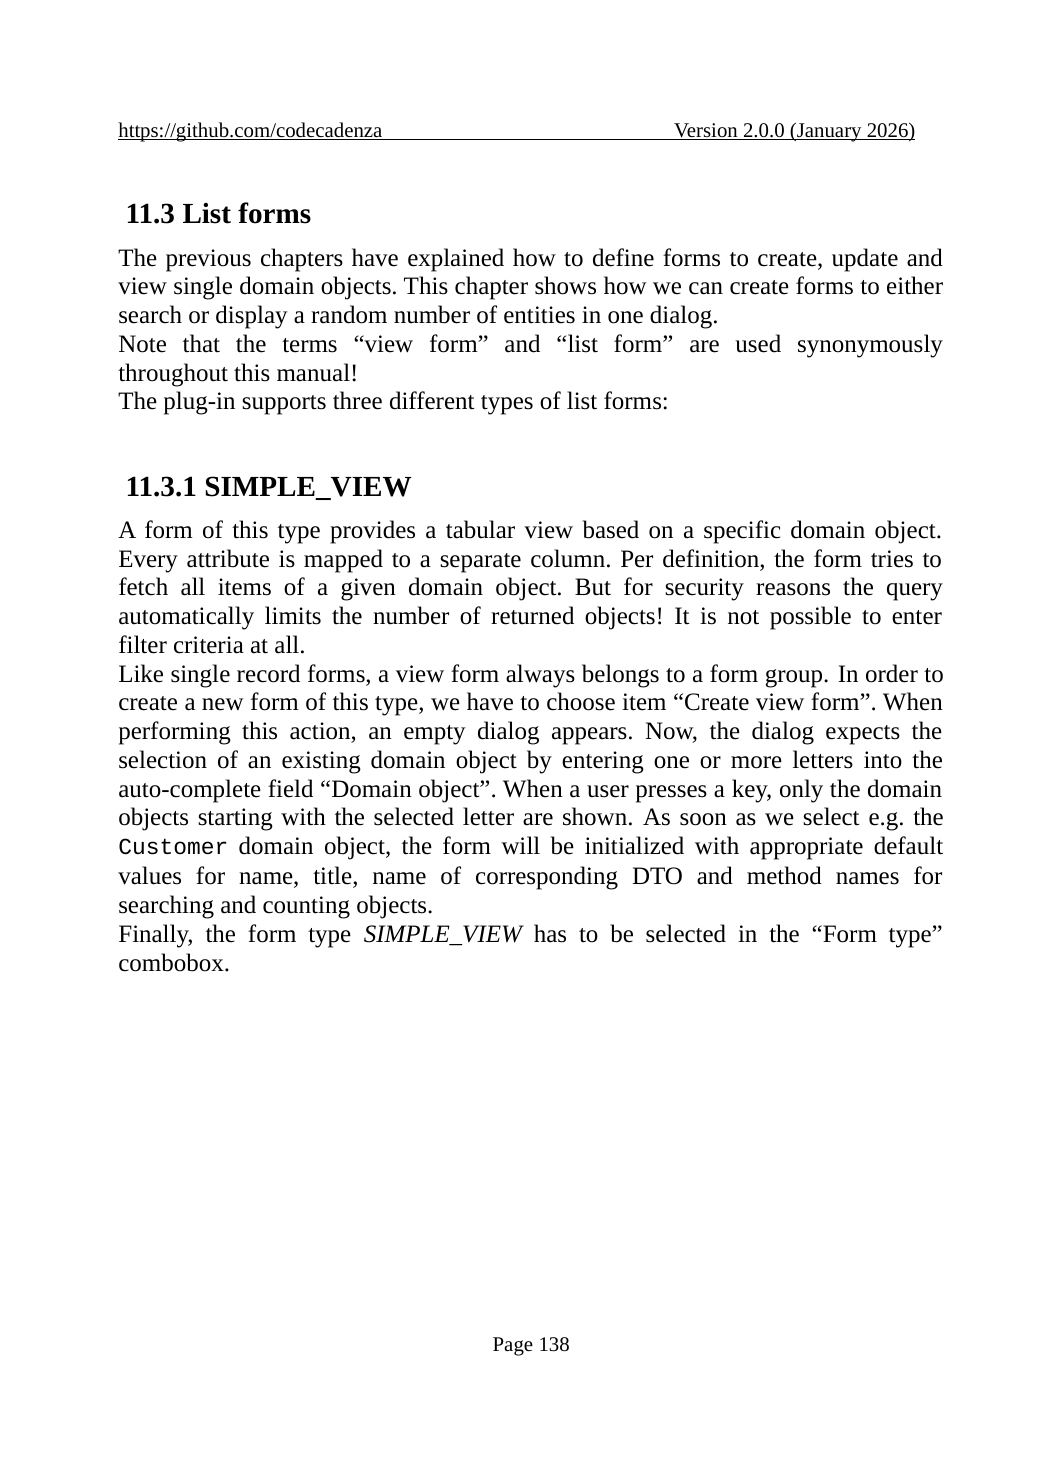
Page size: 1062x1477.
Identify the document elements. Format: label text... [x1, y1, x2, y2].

text Note that the terms “view form” and “list form” are used synonymously throughout this manual! [118, 329, 944, 386]
subtitle SIMPLE_VIEW [118, 469, 944, 502]
text Finally, the form type SIMPLE_VIEW has to be selected in the “Form type” combobox. [118, 919, 944, 976]
text The previous chapters have explained how to define forms to create, update and view single domain objects. This chapter shows how we can create forms to either search or display a random number of entities in one dialog. [118, 243, 944, 329]
text The plug-in supports three different types of list forms: [118, 386, 944, 415]
text Like single record forms, a view form always belongs to a form group. In order to create a new form of this type, we have to choose item “Create view form”. When performing this action, an empty dialog appears. Now, the dialog expects the selection of an existing domain object by entering one or more letters into the auto-complete field “Domain object”. When a user presses a key, only the domain objects starting with the selected letter are shown. As soon as we select e.g. the Customer domain object, the form will be initialized with appropriate default values for name, title, name of corresponding DTO and method names for searching and counting objects. [118, 659, 944, 919]
text A form of this type provides a tabular view based on a specific domain object. Every attribute is mapped to a separate column. Per definition, the form tries to fetch all items of a given domain object. But for security reasons the query automatically limits the number of returned objects! It is not possible to enter filter criteria at all. [118, 515, 944, 659]
subtitle List forms [118, 197, 944, 230]
